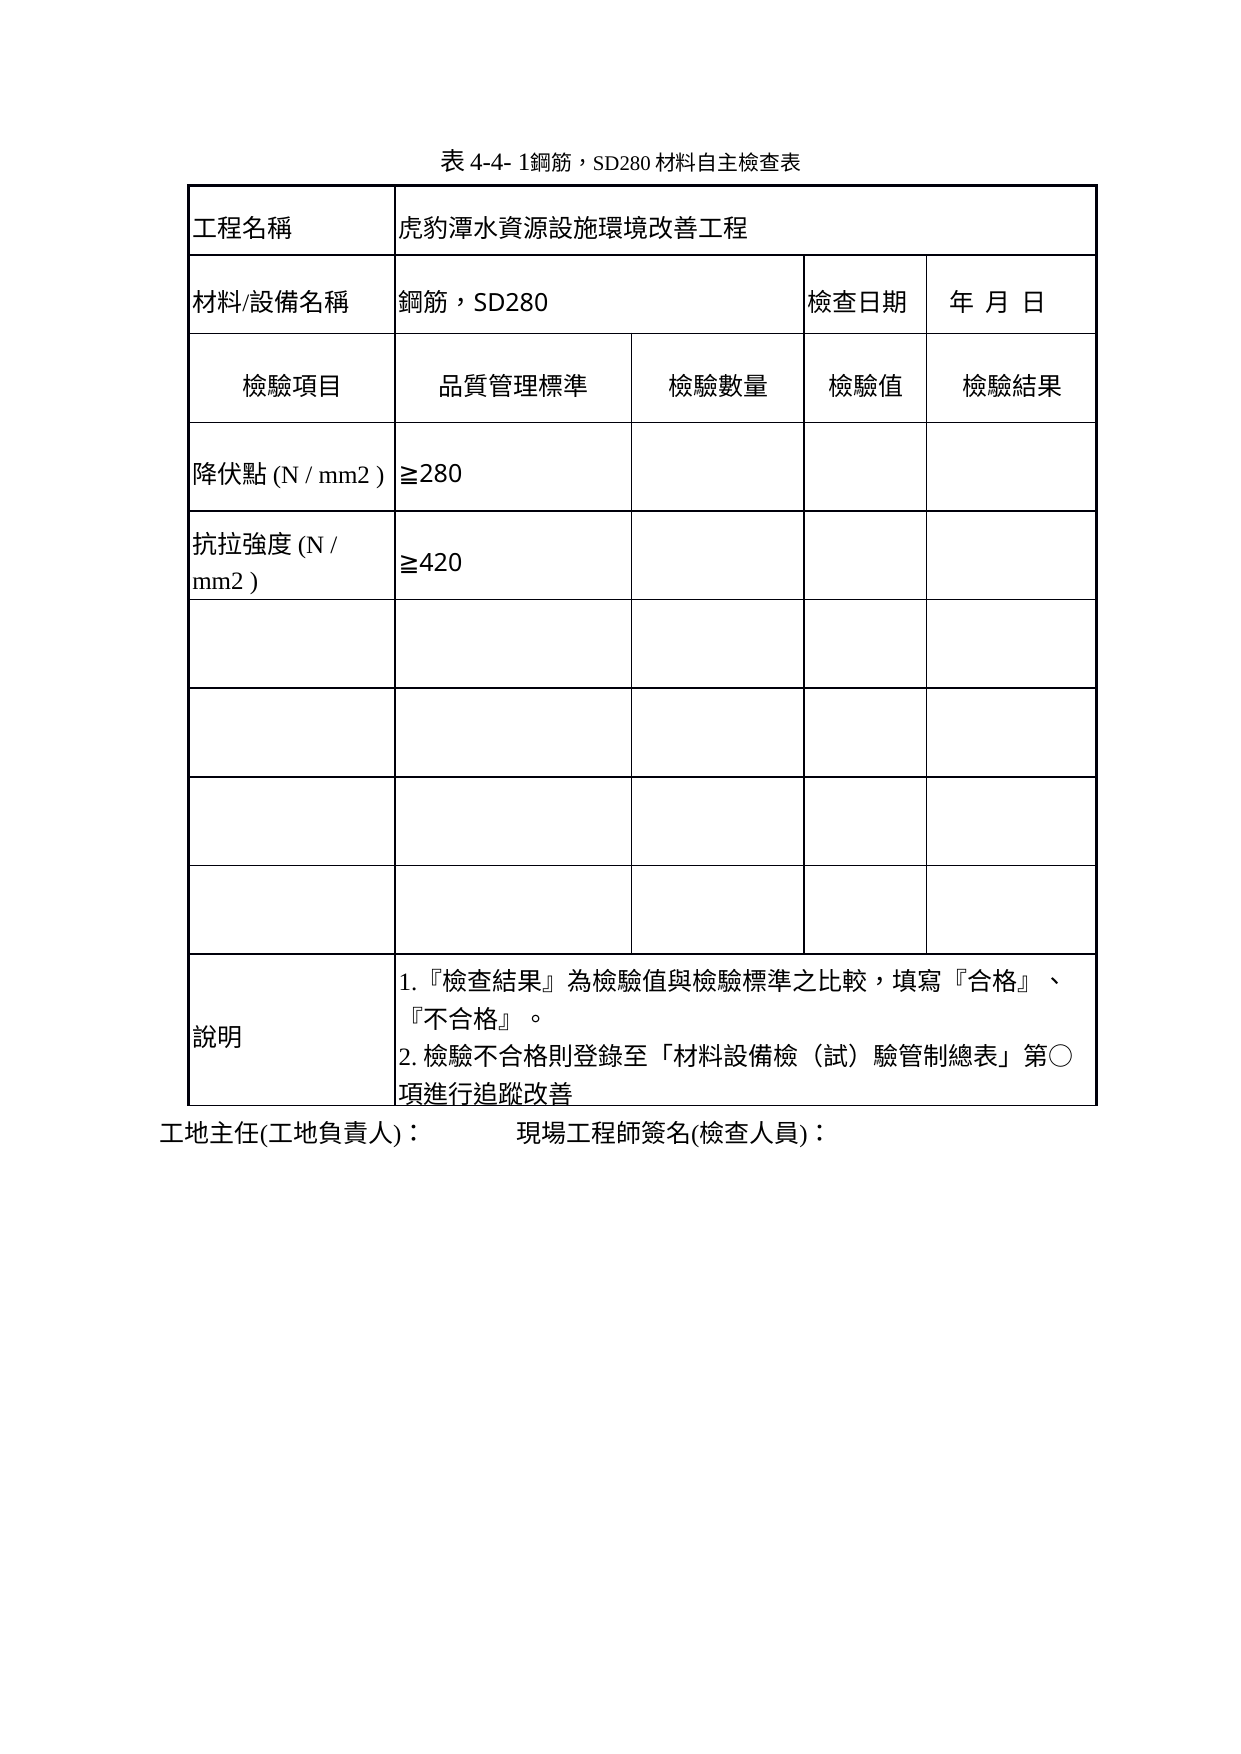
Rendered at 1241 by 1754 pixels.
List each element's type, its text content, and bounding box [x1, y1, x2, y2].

table_cell [927, 866, 1095, 953]
table_cell 鋼筋，SD280 [396, 256, 803, 333]
table_cell 品質管理標準 [396, 334, 631, 421]
table_cell 檢驗結果 [927, 334, 1095, 421]
table_cell 抗拉強度 (N / mm2 ) [190, 512, 394, 599]
table_cell [396, 600, 631, 687]
table_cell 檢查日期 [805, 256, 926, 333]
table_cell ≧280 [396, 423, 631, 510]
subtitle 表4-4- 1鋼筋，SD280材料自主檢查表 [159, 134, 1081, 172]
table_cell 檢驗值 [805, 334, 926, 421]
table_cell [805, 423, 926, 510]
table_cell [805, 512, 926, 599]
table_cell ≧420 [396, 512, 631, 599]
table_cell [632, 600, 803, 687]
table_cell 年 月 日 [927, 256, 1095, 333]
table_cell 降伏點 (N / mm2 ) [190, 423, 394, 510]
table_header 工程名稱 [190, 187, 394, 254]
table_cell [190, 689, 394, 776]
table_cell 檢驗數量 [632, 334, 803, 421]
table_cell [927, 689, 1095, 776]
table_cell [190, 600, 394, 687]
table_cell [632, 423, 803, 510]
table_cell [190, 866, 394, 953]
table_cell [805, 866, 926, 953]
table_cell 材料/設備名稱 [190, 256, 394, 333]
table_cell [805, 778, 926, 864]
table_cell [632, 512, 803, 599]
table_cell 1.『檢查結果』為檢驗值與檢驗標準之比較，填寫『合格』、『不合格』。 2. 檢驗不合格則登錄至「材料設備檢（試）驗管制總表」第○項進行追蹤改善 [396, 955, 1095, 1105]
table_cell [927, 423, 1095, 510]
table_cell [805, 600, 926, 687]
table_cell [927, 778, 1095, 864]
table_cell [632, 778, 803, 864]
text 工地主任(工地負責人)： 現場工程師簽名(檢查人員)： [159, 1106, 1081, 1144]
table_cell [396, 866, 631, 953]
table_cell [805, 689, 926, 776]
table_cell [632, 689, 803, 776]
table_cell 說明 [190, 955, 394, 1105]
table_cell [396, 778, 631, 864]
table_cell [927, 512, 1095, 599]
table_cell [927, 600, 1095, 687]
table_cell [190, 778, 394, 864]
table_cell [396, 689, 631, 776]
table_cell 檢驗項目 [190, 334, 394, 421]
table_header 虎豹潭水資源設施環境改善工程 [396, 187, 1095, 254]
table_cell [632, 866, 803, 953]
